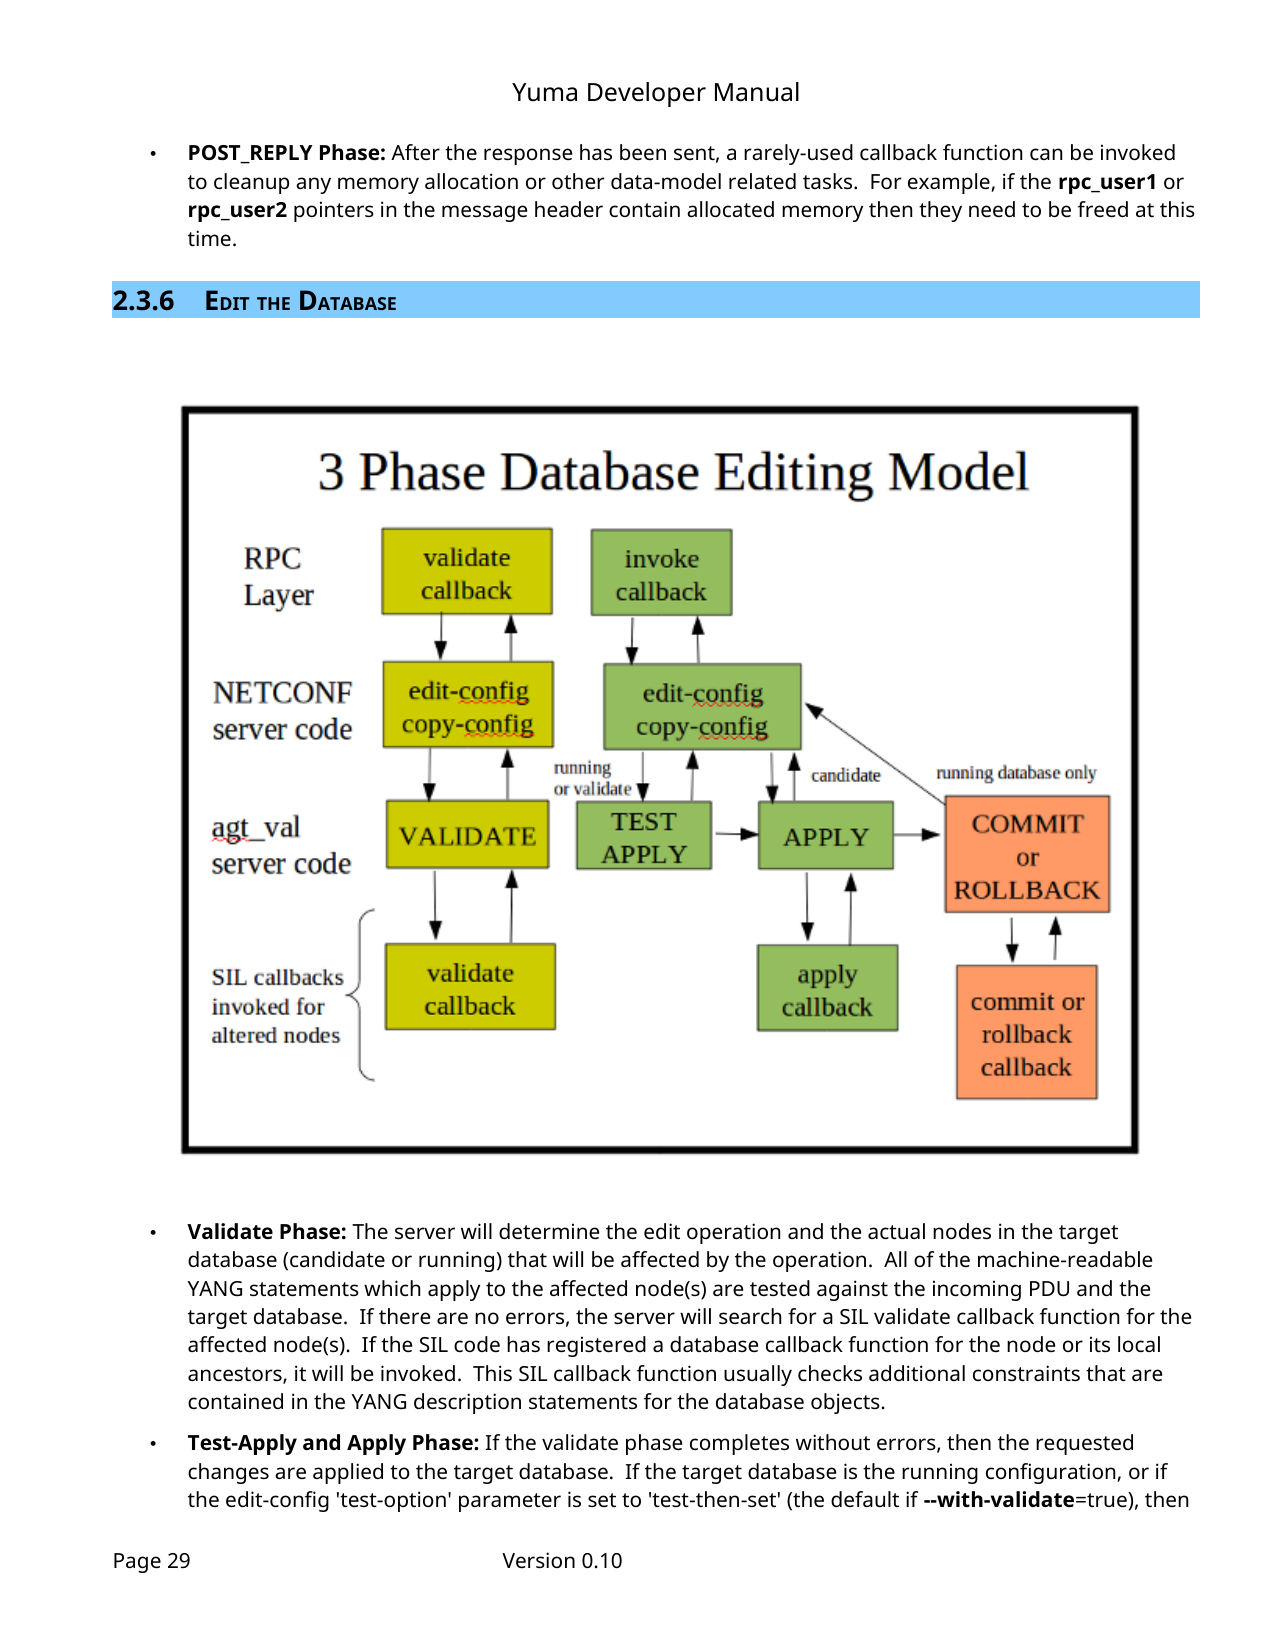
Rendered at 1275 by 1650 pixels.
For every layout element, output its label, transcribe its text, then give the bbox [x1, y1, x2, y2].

subtitle Edit the Database [112, 281, 1200, 318]
picture [150, 388, 1163, 1176]
list Test-Apply and Apply Phase: If the validate phase completes without errors, then the requested changes are applied to the target database. If the target database is the running configuration, or if the edit-config 'test-option' parameter is set to 'test-then-set' (the default if --with-validate=true), then [150, 1428, 1200, 1514]
list POST_REPLY Phase: After the response has been sent, a rarely-used callback function can be invoked to cleanup any memory allocation or other data-model related tasks. For example, if the rpc_user1 or rpc_user2 pointers in the message header contain allocated memory then they need to be freed at this time. [150, 138, 1200, 252]
list Validate Phase: The server will determine the edit operation and the actual nodes in the target database (candidate or running) that will be affected by the operation. All of the machine-readable YANG statements which apply to the affected node(s) are tested against the incoming PDU and the target database. If there are no errors, the server will search for a SIL validate callback function for the affected node(s). If the SIL code has registered a database callback function for the node or its local ancestors, it will be invoked. This SIL callback function usually checks additional constraints that are contained in the YANG description statements for the database objects. [150, 1217, 1200, 1416]
